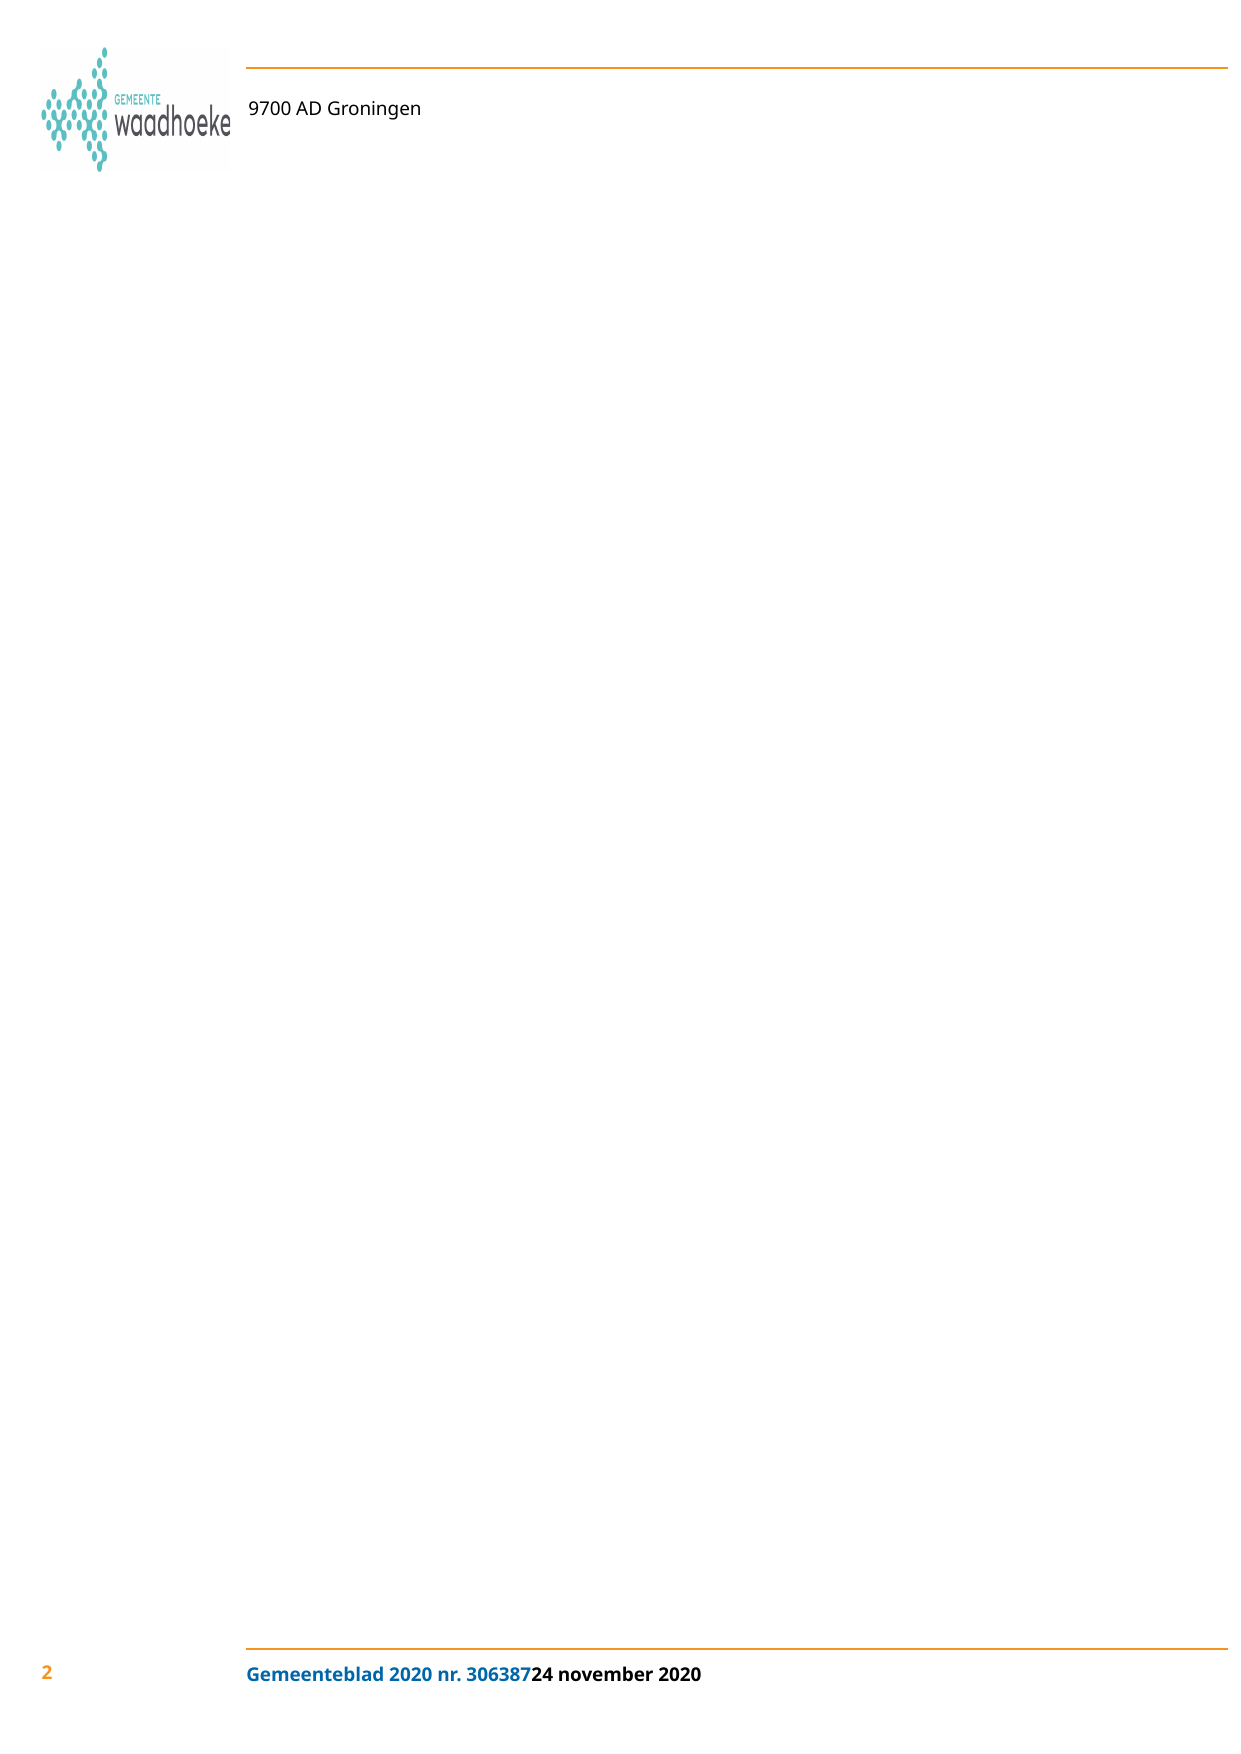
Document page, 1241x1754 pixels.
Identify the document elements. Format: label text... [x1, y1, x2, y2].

text 9700 AD Groningen [248, 95, 1152, 121]
picture [41, 47, 231, 172]
